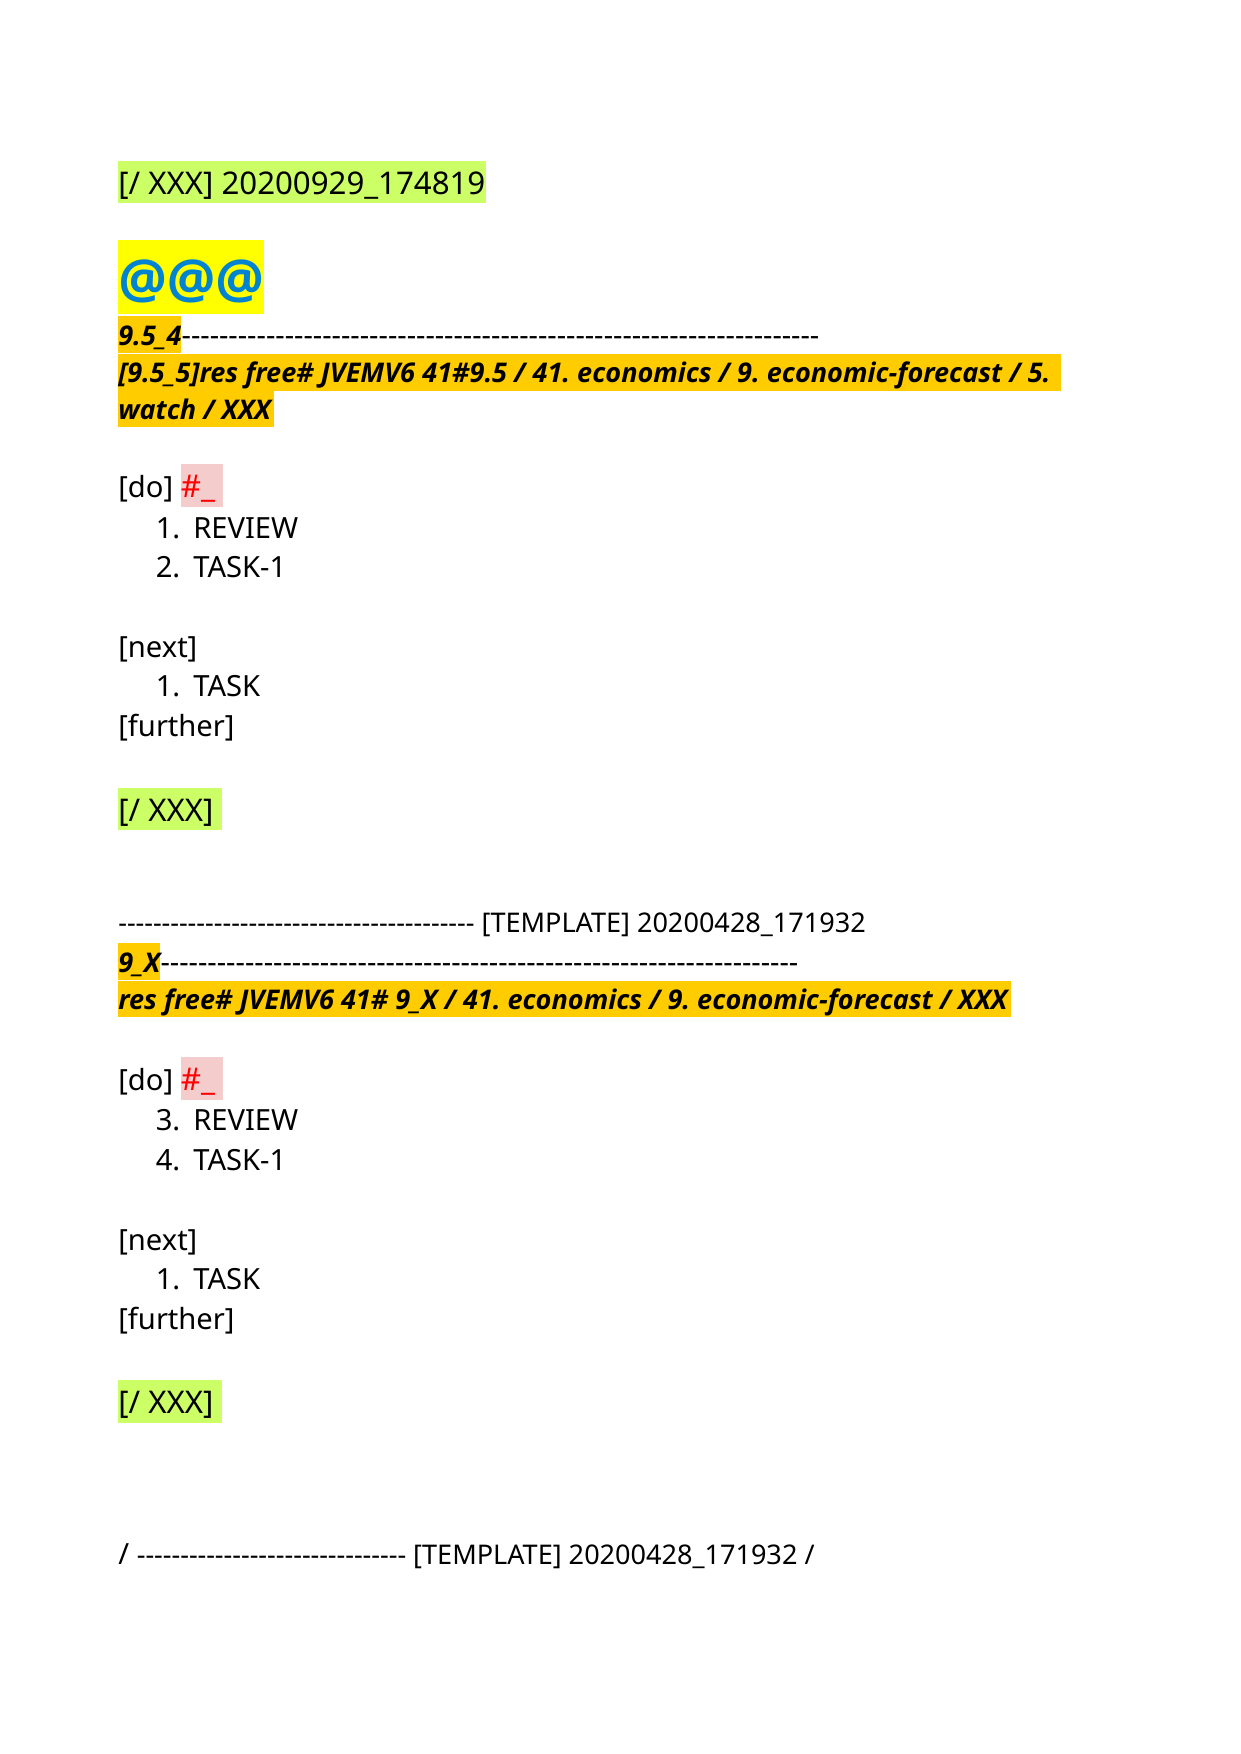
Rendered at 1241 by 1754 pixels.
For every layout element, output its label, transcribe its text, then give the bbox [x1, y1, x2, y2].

text [/ XXX] [118, 745, 1122, 830]
list REVIEW [156, 507, 1122, 547]
list TASK-1 [156, 547, 1122, 586]
text [do] #_ [118, 1057, 1122, 1100]
text [9.5_5]res free# JVEMV6 41#9.5 / 41. economics / 9. economic-forecast / 5. watch / XXX [118, 354, 1122, 427]
text [do] #_ [118, 464, 1122, 507]
text ----------------------------------------- [TEMPLATE] 20200428_171932 [118, 904, 1122, 941]
list REVIEW [156, 1100, 1122, 1139]
text [further] [118, 1298, 1122, 1338]
text @@@ [118, 240, 1122, 314]
text [/ XXX] [118, 1338, 1122, 1423]
list TASK [156, 1258, 1122, 1298]
list TASK [156, 666, 1122, 705]
text 9.5_4-------------------------------------------------------------------- [118, 314, 1122, 354]
text [next] [118, 626, 1122, 666]
text [next] [118, 1219, 1122, 1258]
text / ------------------------------- [TEMPLATE] 20200428_171932 / [118, 1533, 1122, 1573]
list TASK-1 [156, 1139, 1122, 1179]
text [further] [118, 705, 1122, 745]
text [/ XXX] 20200929_174819 [118, 118, 1122, 203]
text 9_X-------------------------------------------------------------------- [118, 941, 1122, 981]
text res free# JVEMV6 41# 9_X / 41. economics / 9. economic-forecast / XXX [118, 981, 1122, 1017]
